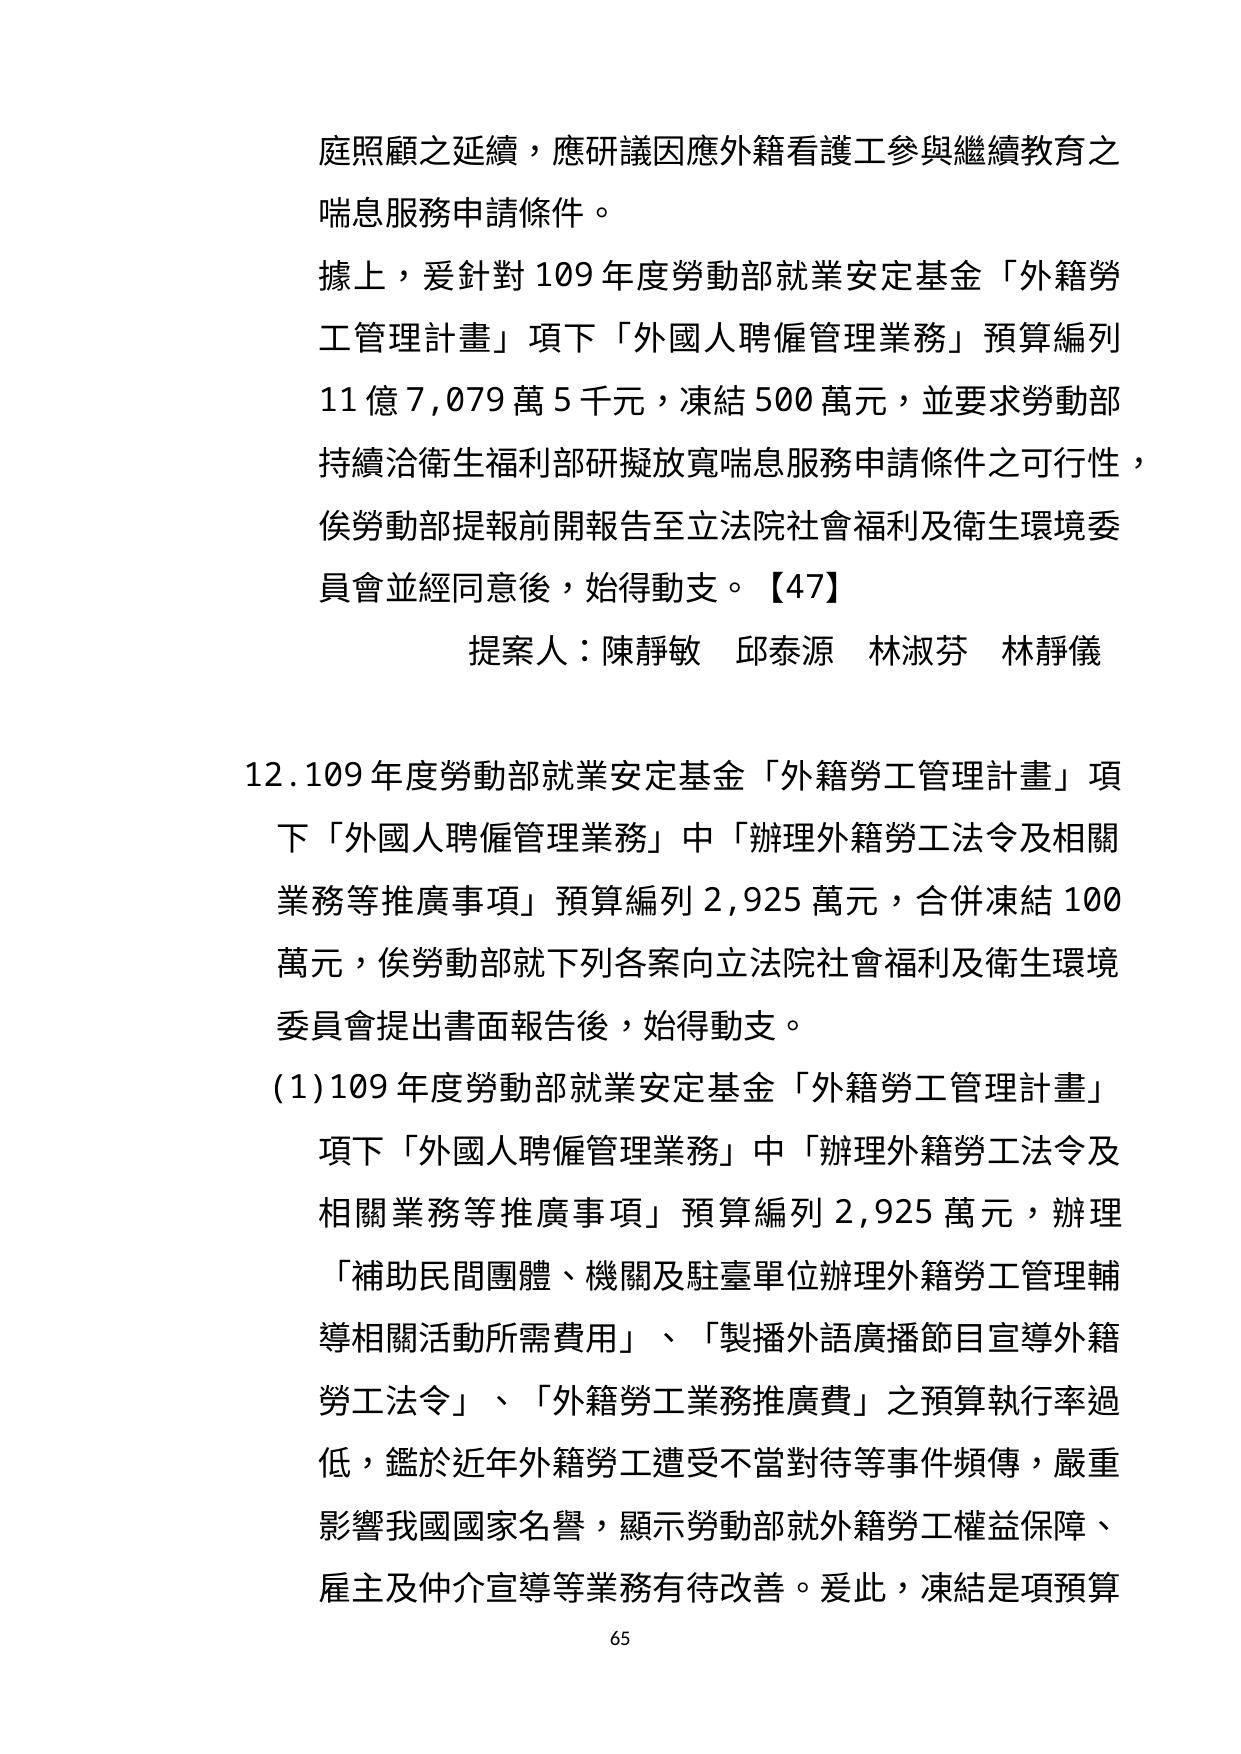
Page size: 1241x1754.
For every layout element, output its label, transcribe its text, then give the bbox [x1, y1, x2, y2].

text 提案人：陳靜敏 邱泰源 林淑芬 林靜儀 [468, 607, 1122, 669]
text 庭照顧之延續，應研議因應外籍看護工參與繼續教育之喘息服務申請條件。 [318, 107, 1122, 232]
text 據上，爰針對109年度勞動部就業安定基金「外籍勞工管理計畫」項下「外國人聘僱管理業務」預算編列11億7,079萬5千元，凍結500萬元，並要求勞動部持續洽衛生福利部研擬放寬喘息服務申請條件之可行性，俟勞動部提報前開報告至立法院社會福利及衛生環境委員會並經同意後，始得動支。【47】 [318, 232, 1122, 607]
text (1)109年度勞動部就業安定基金「外籍勞工管理計畫」項下「外國人聘僱管理業務」中「辦理外籍勞工法令及相關業務等推廣事項」預算編列2,925萬元，辦理「補助民間團體、機關及駐臺單位辦理外籍勞工管理輔導相關活動所需費用」、「製播外語廣播節目宣導外籍勞工法令」、「外籍勞工業務推廣費」之預算執行率過低，鑑於近年外籍勞工遭受不當對待等事件頻傳，嚴重影響我國國家名譽，顯示勞動部就外籍勞工權益保障、雇主及仲介宣導等業務有待改善。爰此，凍結是項預算 [268, 1044, 1122, 1607]
text 12.109年度勞動部就業安定基金「外籍勞工管理計畫」項下「外國人聘僱管理業務」中「辦理外籍勞工法令及相關業務等推廣事項」預算編列2,925萬元，合併凍結100萬元，俟勞動部就下列各案向立法院社會福利及衛生環境委員會提出書面報告後，始得動支。 [243, 732, 1122, 1044]
